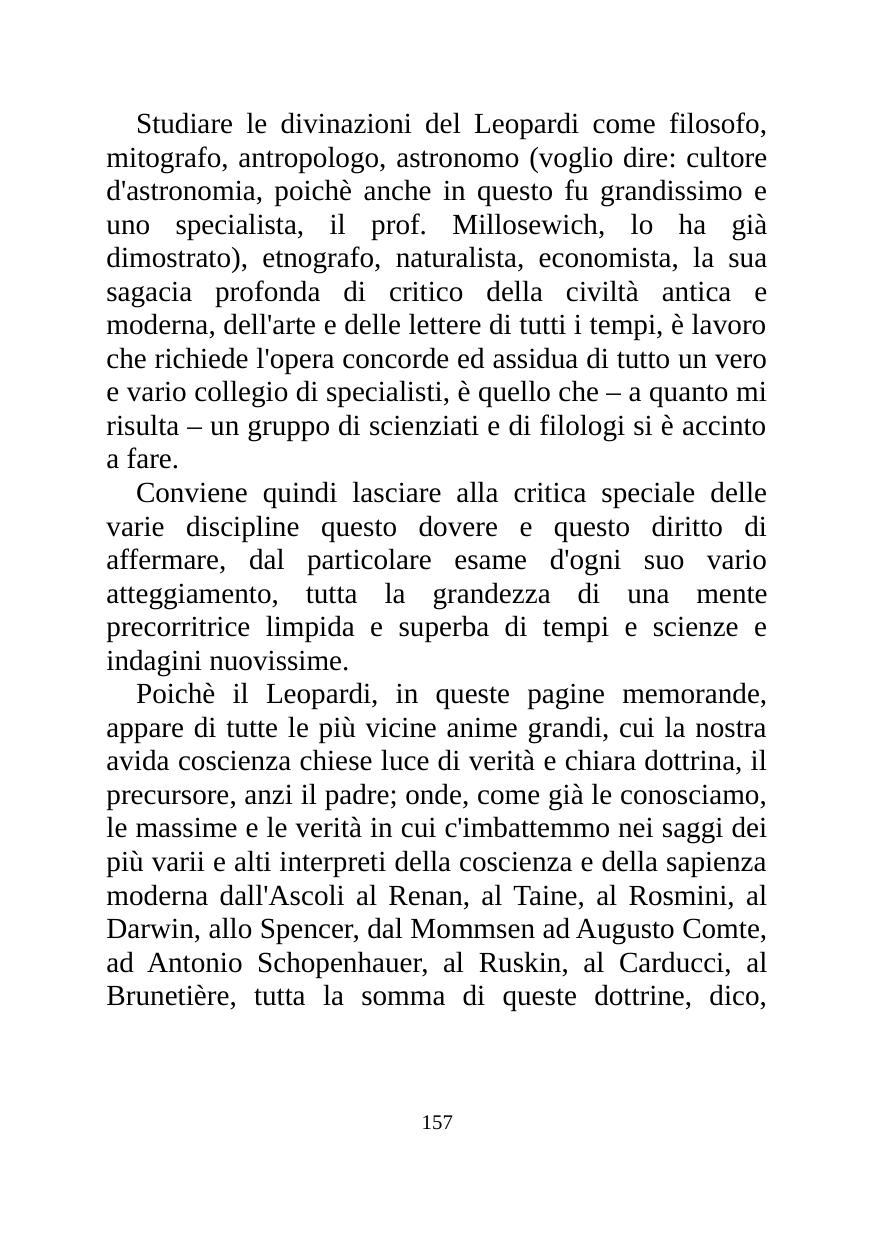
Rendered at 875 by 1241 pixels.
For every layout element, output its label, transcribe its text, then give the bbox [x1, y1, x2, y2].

text Conviene quindi lasciare alla critica speciale delle varie discipline questo dovere e questo diritto di affermare, dal particolare esame d'ogni suo vario atteggiamento, tutta la grandezza di una mente precorritrice limpida e superba di tempi e scienze e indagini nuovissime. [106, 475, 768, 676]
text Studiare le divinazioni del Leopardi come filosofo, mitografo, antropologo, astronomo (voglio dire: cultore d'astronomia, poichè anche in questo fu grandissimo e uno specialista, il prof. Millosewich, lo ha già dimostrato), etnografo, naturalista, economista, la sua sagacia profonda di critico della civiltà antica e moderna, dell'arte e delle lettere di tutti i tempi, è lavoro che richiede l'opera concorde ed assidua di tutto un vero e vario collegio di specialisti, è quello che – a quanto mi risulta – un gruppo di scienziati e di filologi si è accinto a fare. [106, 106, 768, 475]
text Poichè il Leopardi, in queste pagine memorande, appare di tutte le più vicine anime grandi, cui la nostra avida coscienza chiese luce di verità e chiara dottrina, il precursore, anzi il padre; onde, come già le conosciamo, le massime e le verità in cui c'imbattemmo nei saggi dei più varii e alti interpreti della coscienza e della sapienza moderna dall'Ascoli al Renan, al Taine, al Rosmini, al Darwin, allo Spencer, dal Mommsen ad Augusto Comte, ad Antonio Schopenhauer, al Ruskin, al Carducci, al Brunetière, tutta la somma di queste dottrine, dico, [106, 676, 768, 1012]
